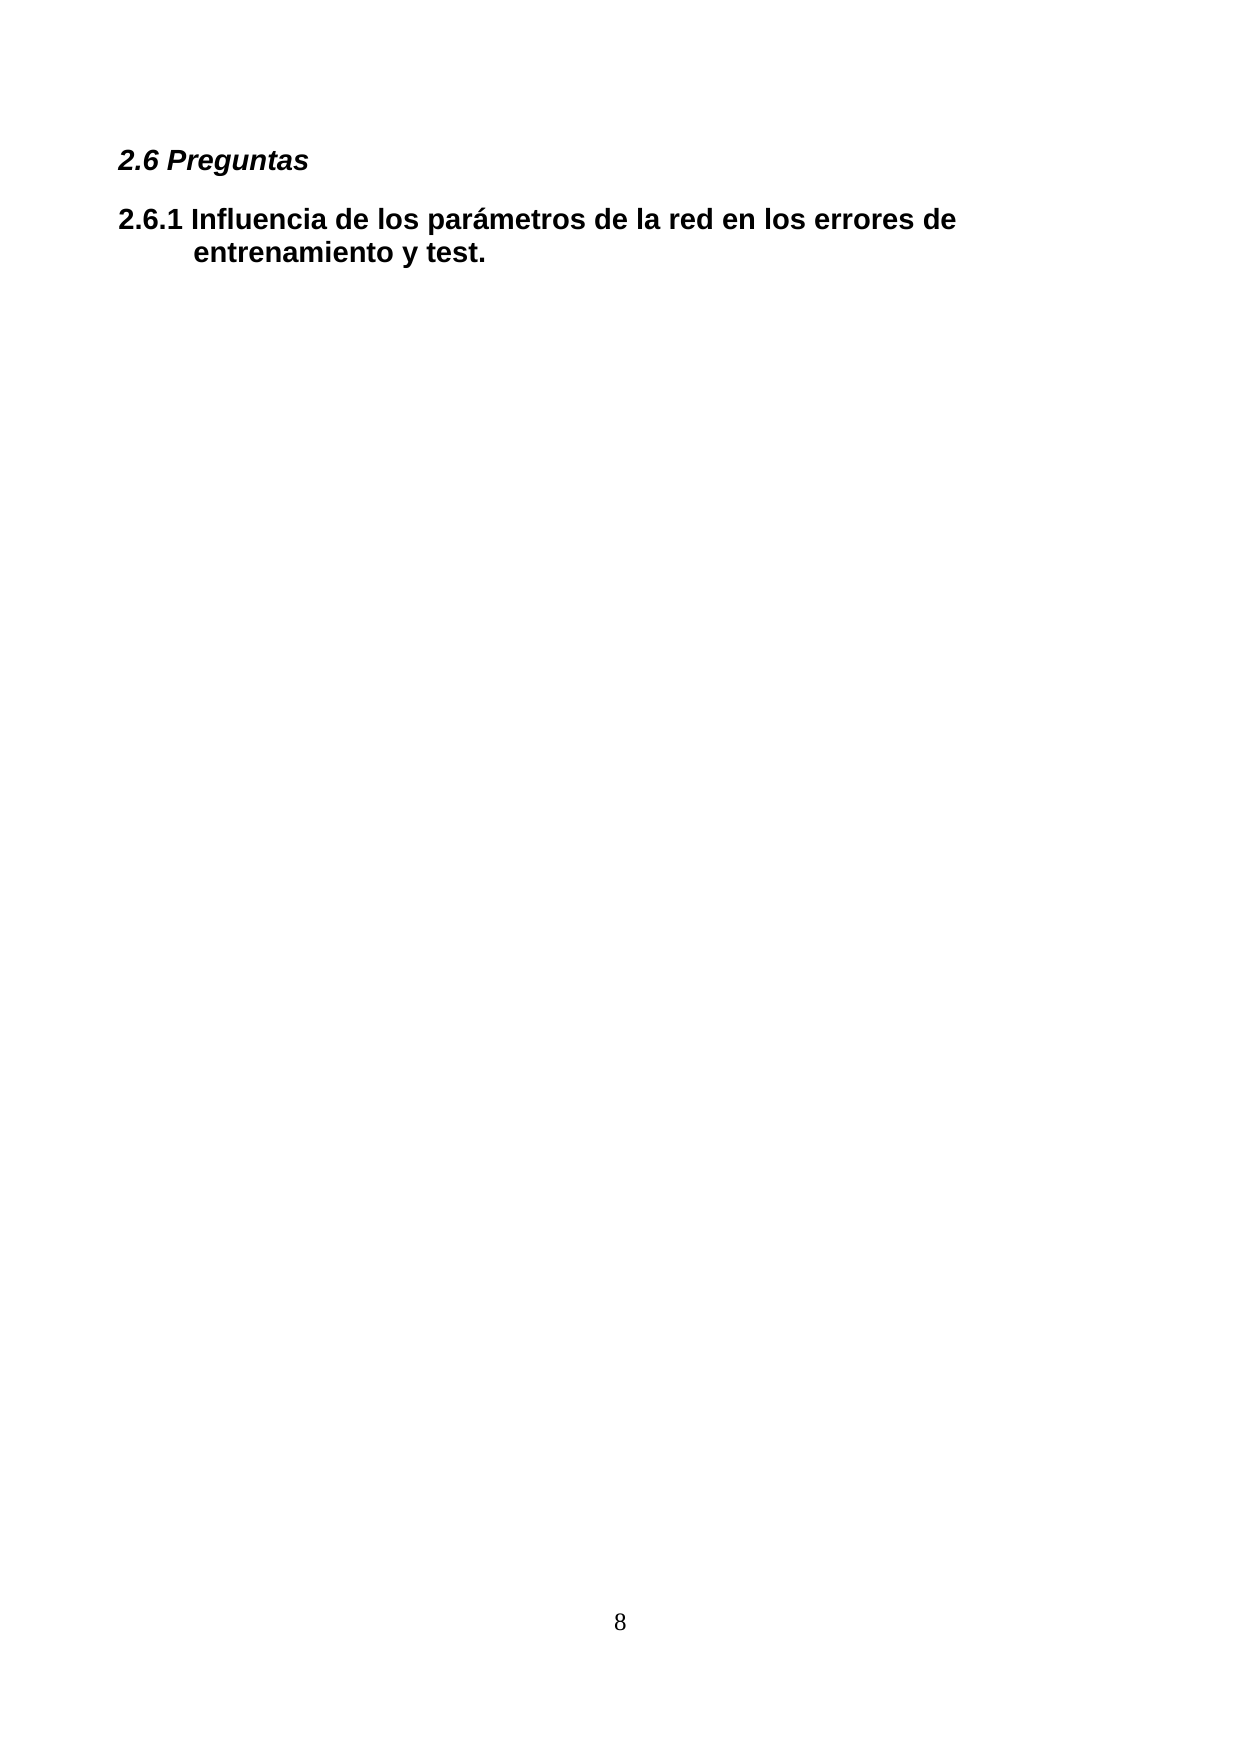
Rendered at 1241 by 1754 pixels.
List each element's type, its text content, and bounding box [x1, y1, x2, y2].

subtitle 2.6.1 Influencia de los parámetros de la red en los errores de entrenamiento y test. [118, 202, 1122, 269]
subtitle 2.6 Preguntas [118, 143, 1122, 177]
